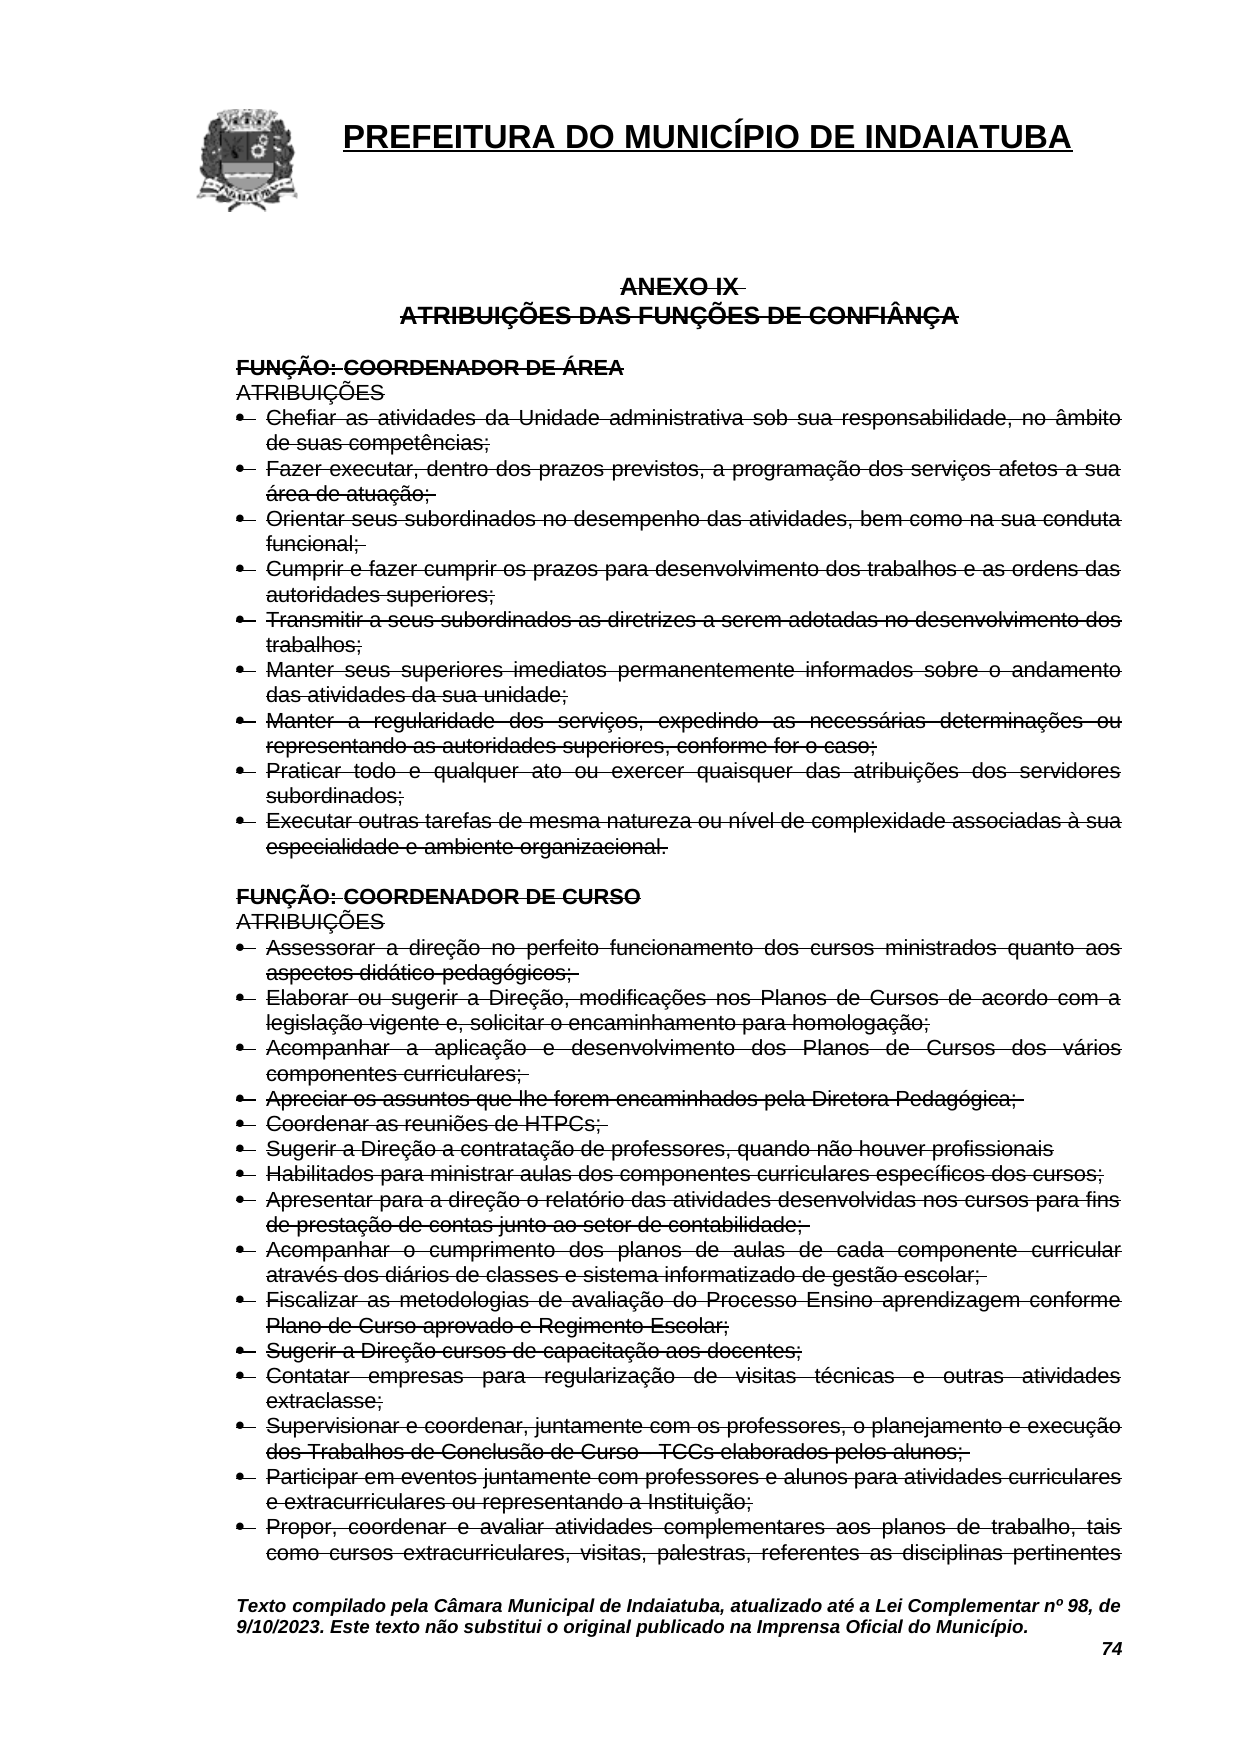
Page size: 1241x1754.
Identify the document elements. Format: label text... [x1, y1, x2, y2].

list Cumprir e fazer cumprir os prazos para desenvolvimento dos trabalhos e as ordens das autoridades superiores; [236, 556, 1122, 607]
list Acompanhar o cumprimento dos planos de aulas de cada componente curricular através dos diários de classes e sistema informatizado de gestão escolar; [236, 1237, 1122, 1287]
list Assessorar a direção no perfeito funcionamento dos cursos ministrados quanto aos aspectos didático-pedagógicos; [236, 934, 1122, 985]
list Contatar empresas para regularização de visitas técnicas e outras atividades extraclasse; [236, 1363, 1122, 1413]
text ATRIBUIÇÕES [236, 380, 1122, 405]
list Participar em eventos juntamente com professores e alunos para atividades curriculares e extracurriculares ou representando a Instituição; [236, 1464, 1122, 1514]
list Orientar seus subordinados no desempenho das atividades, bem como na sua conduta funcional; [236, 506, 1122, 556]
list Fiscalizar as metodologias de avaliação do Processo Ensino aprendizagem conforme Plano de Curso aprovado e Regimento Escolar; [236, 1287, 1122, 1338]
text FUNÇÃO: COORDENADOR DE CURSO [236, 884, 1122, 909]
list Habilitados para ministrar aulas dos componentes curriculares específicos dos cursos; [236, 1161, 1122, 1186]
list Sugerir a Direção a contratação de professores, quando não houver profissionais [236, 1136, 1122, 1161]
list Acompanhar a aplicação e desenvolvimento dos Planos de Cursos dos vários componentes curriculares; [236, 1035, 1122, 1086]
list Supervisionar e coordenar, juntamente com os professores, o planejamento e execução dos Trabalhos de Conclusão de Curso - TCCs elaborados pelos alunos; [236, 1413, 1122, 1464]
list Propor, coordenar e avaliar atividades complementares aos planos de trabalho, tais como cursos extracurriculares, visitas, palestras, referentes as disciplinas pertinentes [236, 1514, 1122, 1564]
list Manter seus superiores imediatos permanentemente informados sobre o andamento das atividades da sua unidade; [236, 657, 1122, 707]
list Sugerir a Direção cursos de capacitação aos docentes; [236, 1338, 1122, 1363]
text FUNÇÃO: COORDENADOR DE ÁREA [236, 354, 1122, 380]
list Praticar todo e qualquer ato ou exercer quaisquer das atribuições dos servidores subordinados; [236, 758, 1122, 808]
list Apresentar para a direção o relatório das atividades desenvolvidas nos cursos para fins de prestação de contas junto ao setor de contabilidade; [236, 1186, 1122, 1237]
list Transmitir a seus subordinados as diretrizes a serem adotadas no desenvolvimento dos trabalhos; [236, 607, 1122, 657]
list Executar outras tarefas de mesma natureza ou nível de complexidade associadas à sua especialidade e ambiente organizacional. [236, 808, 1122, 859]
list Apreciar os assuntos que lhe forem encaminhados pela Diretora Pedagógica; [236, 1086, 1122, 1111]
text ATRIBUIÇÕES DAS FUNÇÕES DE CONFIÂNÇA [236, 301, 1122, 329]
text ATRIBUIÇÕES [236, 909, 1122, 934]
list Fazer executar, dentro dos prazos previstos, a programação dos serviços afetos a sua área de atuação; [236, 455, 1122, 506]
list Chefiar as atividades da Unidade administrativa sob sua responsabilidade, no âmbito de suas competências; [236, 405, 1122, 455]
list Manter a regularidade dos serviços, expedindo as necessárias determinações ou representando as autoridades superiores, conforme for o caso; [236, 707, 1122, 758]
text ANEXO IX [236, 272, 1122, 301]
list Coordenar as reuniões de HTPCs; [236, 1111, 1122, 1136]
list Elaborar ou sugerir a Direção, modificações nos Planos de Cursos de acordo com a legislação vigente e, solicitar o encaminhamento para homologação; [236, 985, 1122, 1035]
